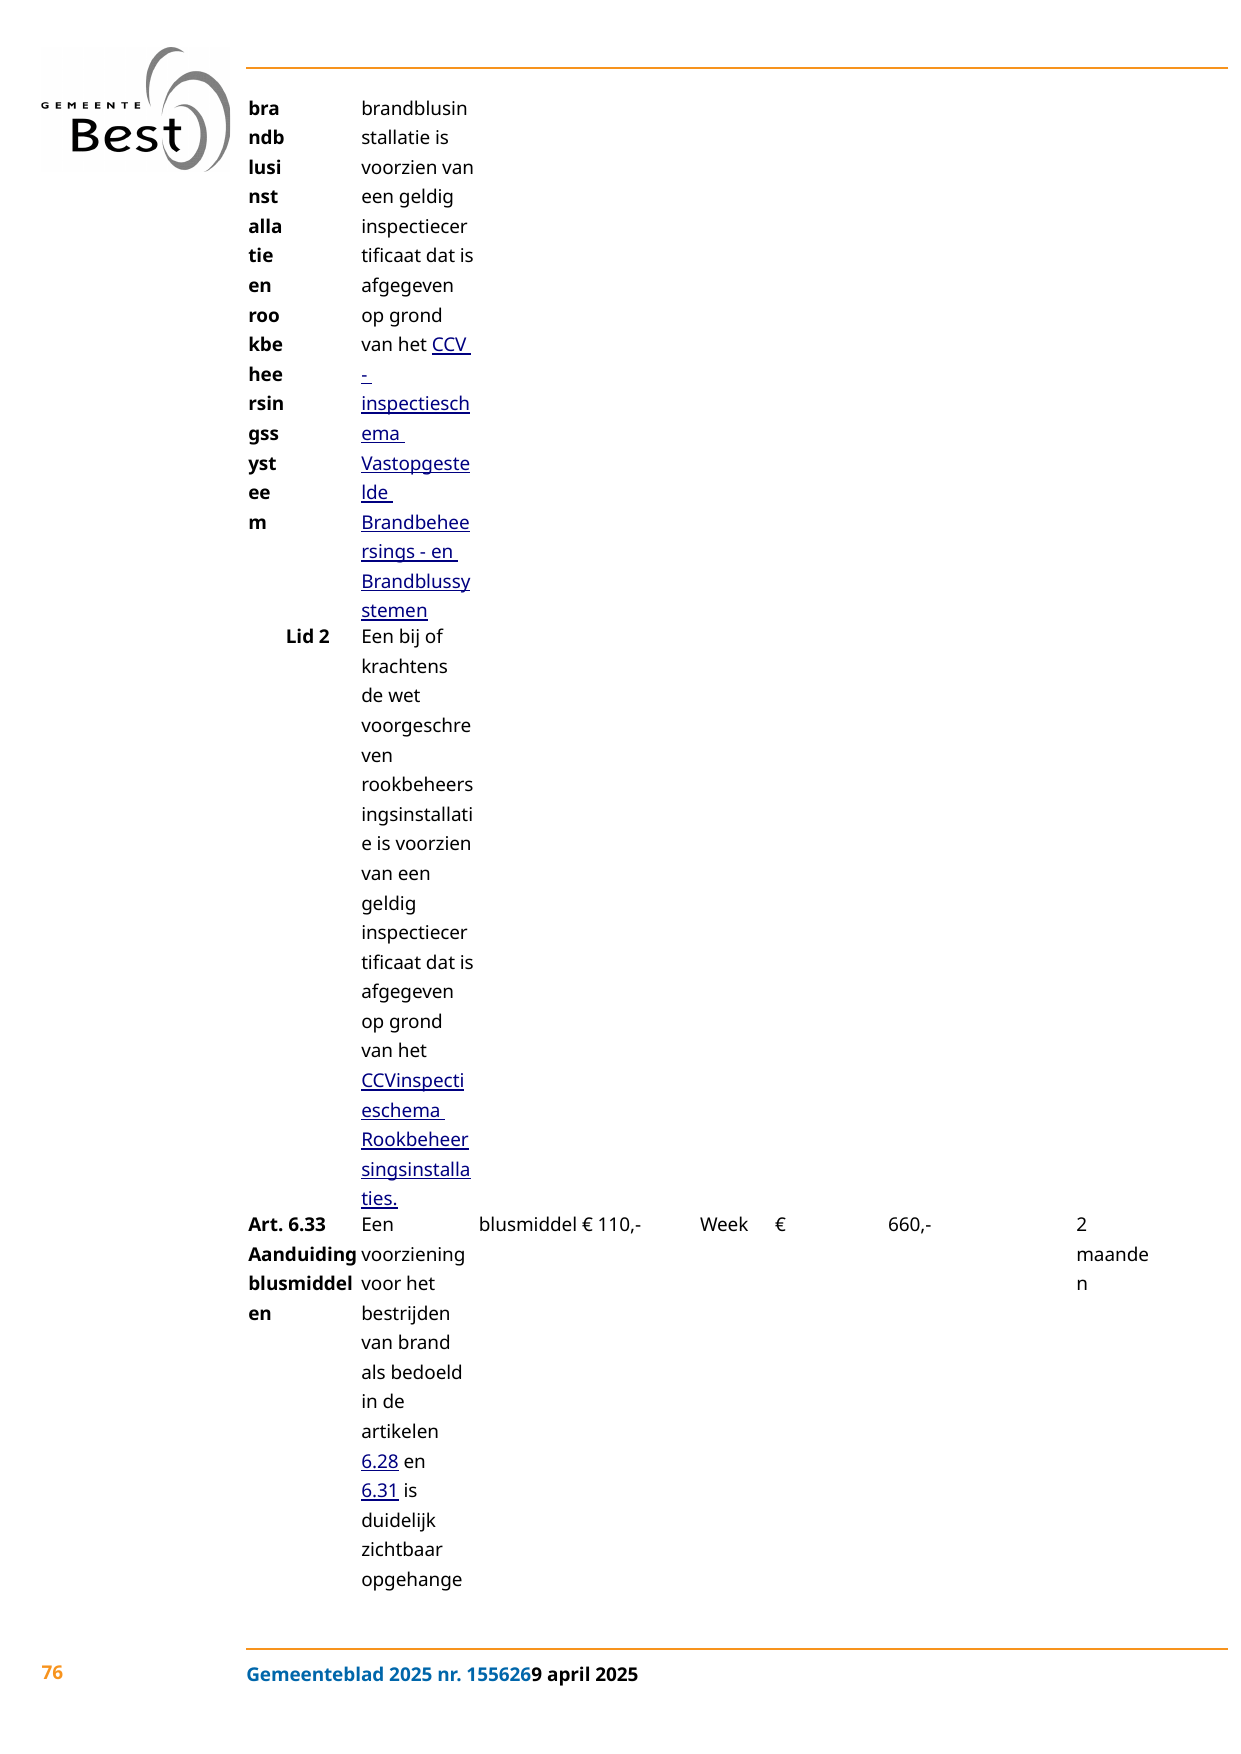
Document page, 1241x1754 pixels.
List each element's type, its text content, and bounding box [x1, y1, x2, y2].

table_cell Lid 2 [286, 624, 361, 1211]
table_cell Een bij of krachtens de wet voorgeschreven rookbeheersingsinstallatie is voorzien van een geldig inspectiecertificaat dat is afgegeven op grond van het CCVinspectieschema Rookbeheersingsinstallaties. [361, 624, 474, 1211]
table_cell [286, 95, 361, 623]
table_cell [1076, 95, 1152, 1211]
table_cell Een voorziening voor het bestrijden van brand als bedoeld in de artikelen 6.28 en 6.31 is duidelijk zichtbaar opgehange [361, 1211, 474, 1592]
table_cell [474, 95, 700, 1211]
table_cell Week [700, 1211, 775, 1592]
table_cell 660,- [888, 1211, 1076, 1592]
table_cell Art. 6.33 Aanduiding blusmiddelen [248, 1211, 361, 1592]
table_cell blusmiddel € 110,- [474, 1211, 700, 1592]
table_cell brandblusinstallatie is voorzien van een geldig inspectiecertificaat dat is afgegeven op grond van het CCV - inspectieschema Vastopgestelde Brandbeheersings - en Brandblussystemen [361, 95, 474, 623]
table_cell brandblusinstallatie en rookbeheersingssyst eem [248, 95, 286, 1211]
table_cell [775, 95, 888, 1211]
table_cell € [775, 1211, 888, 1592]
picture [41, 47, 231, 172]
table_cell [888, 95, 1076, 1211]
table_cell [700, 95, 775, 1211]
table_cell 2 maanden [1076, 1211, 1152, 1592]
